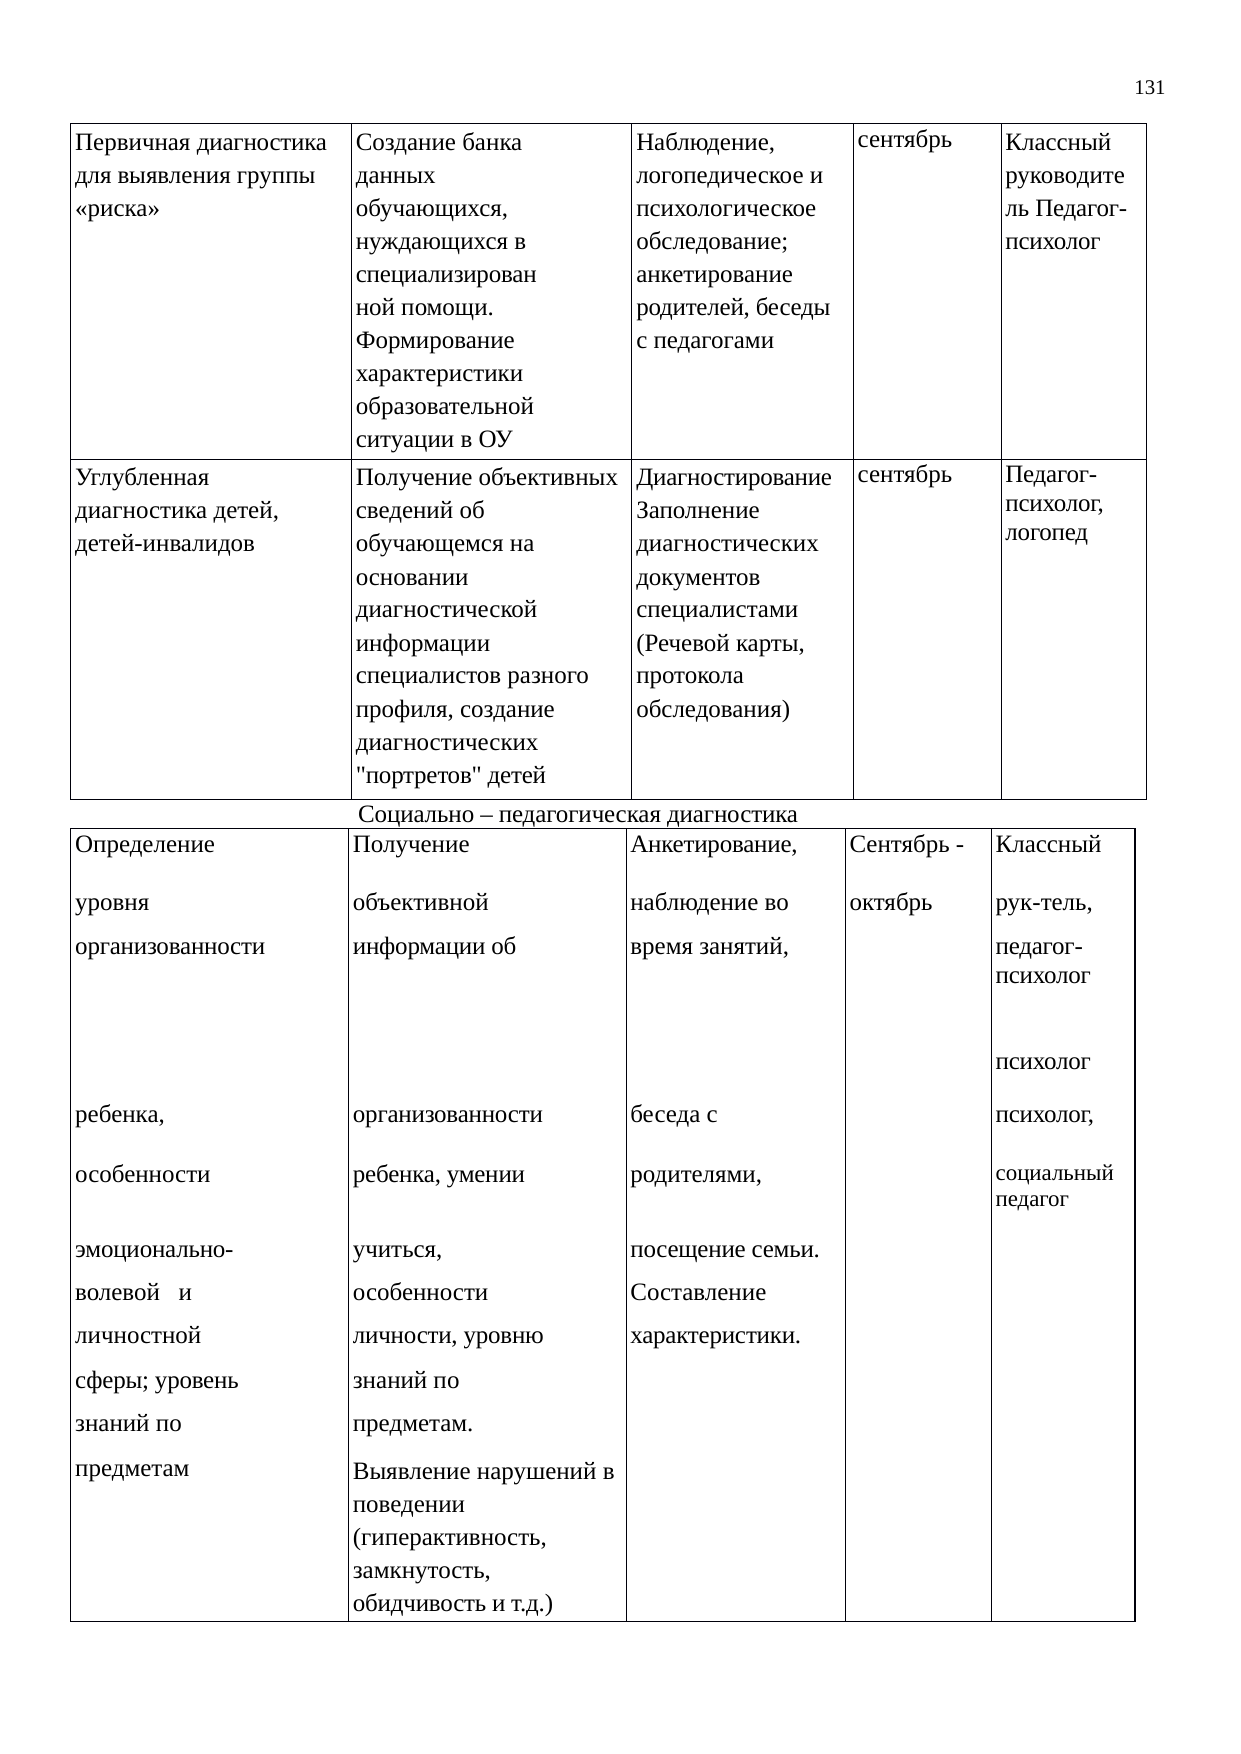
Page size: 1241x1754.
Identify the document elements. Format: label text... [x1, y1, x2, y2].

table_cell особенности [71, 1159, 348, 1234]
table_cell сентябрь [854, 124, 1001, 458]
table_header Анкетирование, [627, 829, 845, 887]
table_cell наблюдение во [627, 887, 845, 931]
table_cell объективной [349, 887, 626, 931]
table_cell информации об [349, 931, 626, 1099]
table_cell [846, 1234, 991, 1277]
table_cell [992, 1321, 1134, 1365]
text Социально – педагогическая диагностика [75, 799, 1165, 828]
table_cell время занятий, [627, 931, 845, 1099]
table_cell уровня [71, 887, 348, 931]
table_cell [846, 1321, 991, 1365]
table_cell [846, 1365, 991, 1408]
table_cell Получение объективных сведений об обучающемся на основании диагностической информации специалистов разного профиля, создание диагностических "портретов" детей [352, 460, 631, 798]
table_cell [627, 1453, 845, 1621]
table_cell [846, 1159, 991, 1234]
table_cell сентябрь [854, 460, 1001, 798]
table_cell Первичная диагностика для выявления группы «риска» [71, 124, 351, 458]
table_cell психолог, [992, 1099, 1134, 1159]
table_header Классный [992, 829, 1134, 887]
table_cell социальный педагог [992, 1159, 1134, 1234]
table_cell сферы; уровень [71, 1365, 348, 1408]
table_cell предметам [71, 1453, 348, 1621]
table_cell октябрь [846, 887, 991, 931]
table_header Сентябрь - [846, 829, 991, 887]
table_cell [992, 1277, 1134, 1321]
table_cell характеристики. [627, 1321, 845, 1365]
table_cell [992, 1409, 1134, 1453]
table_cell Классный руководитель Педагог-психолог [1002, 124, 1146, 458]
table_cell организованности [349, 1099, 626, 1159]
table_cell рук-тель, [992, 887, 1134, 931]
table_header Получение [349, 829, 626, 887]
table_cell Выявление нарушений в поведении (гиперактивность, замкнутость, обидчивость и т.д.) [349, 1453, 626, 1621]
table_cell [846, 1453, 991, 1621]
table_cell Составление [627, 1277, 845, 1321]
table_cell ребенка, [71, 1099, 348, 1159]
table_cell Диагностирование Заполнение диагностических документов специалистами (Речевой карты, протокола обследования) [632, 460, 853, 798]
table_cell ребенка, умении [349, 1159, 626, 1234]
table_cell эмоционально- [71, 1234, 348, 1277]
table_cell [627, 1409, 845, 1453]
table_cell [992, 1365, 1134, 1408]
table_cell волевой и [71, 1277, 348, 1321]
table_cell знаний по [71, 1409, 348, 1453]
table_cell учиться, [349, 1234, 626, 1277]
table_cell [846, 1099, 991, 1159]
table_cell организованности [71, 931, 348, 1099]
table_cell особенности [349, 1277, 626, 1321]
table_cell [846, 1409, 991, 1453]
table_cell беседа с [627, 1099, 845, 1159]
table_cell Наблюдение, логопедическое и психологическое обследование; анкетирование родителей, беседы с педагогами [632, 124, 853, 458]
table_header Определение [71, 829, 348, 887]
table_cell родителями, [627, 1159, 845, 1234]
table_cell личностной [71, 1321, 348, 1365]
table_cell знаний по [349, 1365, 626, 1408]
table_cell [992, 1234, 1134, 1277]
table_cell личности, уровню [349, 1321, 626, 1365]
table_cell Педагог-психолог, логопед [1002, 460, 1146, 798]
table_cell Создание банка данных обучающихся, нуждающихся в специализирован ной помощи. Формирование характеристики образовательной ситуации в ОУ [352, 124, 631, 458]
table_cell [627, 1365, 845, 1408]
table_cell [846, 931, 991, 1099]
table_cell Углубленная диагностика детей, детей-инвалидов [71, 460, 351, 798]
table_cell предметам. [349, 1409, 626, 1453]
table_cell [992, 1453, 1134, 1621]
table_cell посещение семьи. [627, 1234, 845, 1277]
table_cell [846, 1277, 991, 1321]
